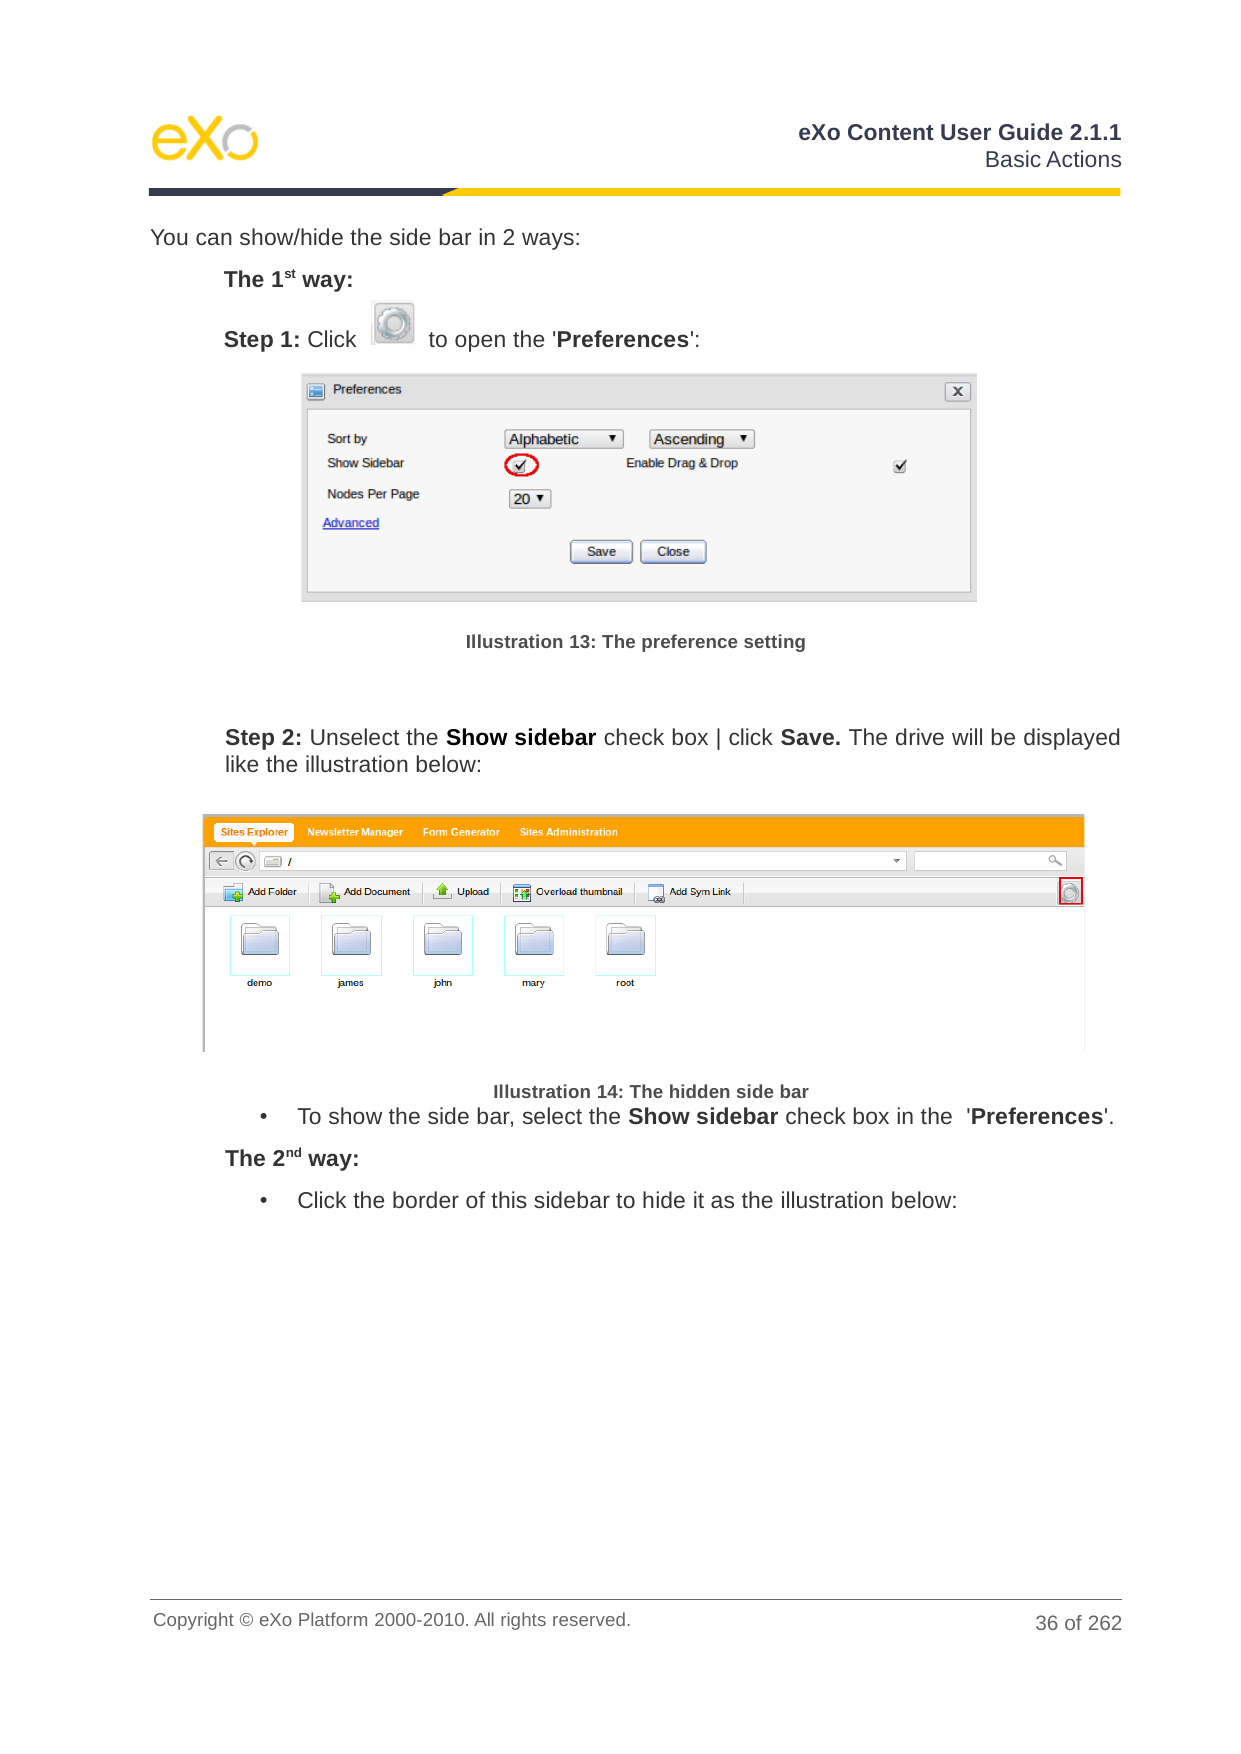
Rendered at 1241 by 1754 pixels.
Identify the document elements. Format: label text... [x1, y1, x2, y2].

list Click the border of this sidebar to hide it as the illustration below: [259, 1186, 1122, 1213]
list Illustration 13: The preference setting [271, 602, 1000, 652]
picture [301, 373, 977, 602]
list The 1st way: Step 1: Click to open the 'Preferences': [186, 266, 1122, 352]
list The 2nd way: [187, 1144, 1122, 1171]
picture [152, 115, 259, 161]
picture [370, 300, 415, 345]
picture [148, 188, 1121, 196]
list Illustration 14: The hidden side bar [184, 1052, 1118, 1102]
text You can show/hide the side bar in 2 ways: [150, 223, 1122, 251]
list Step 2: Unselect the Show sidebar check box | click Save. The drive will be displayed like the illustration below: [187, 723, 1122, 777]
list To show the side bar, select the Show sidebar check box in the 'Preferences'. [184, 792, 1122, 1129]
picture [202, 814, 1085, 1052]
